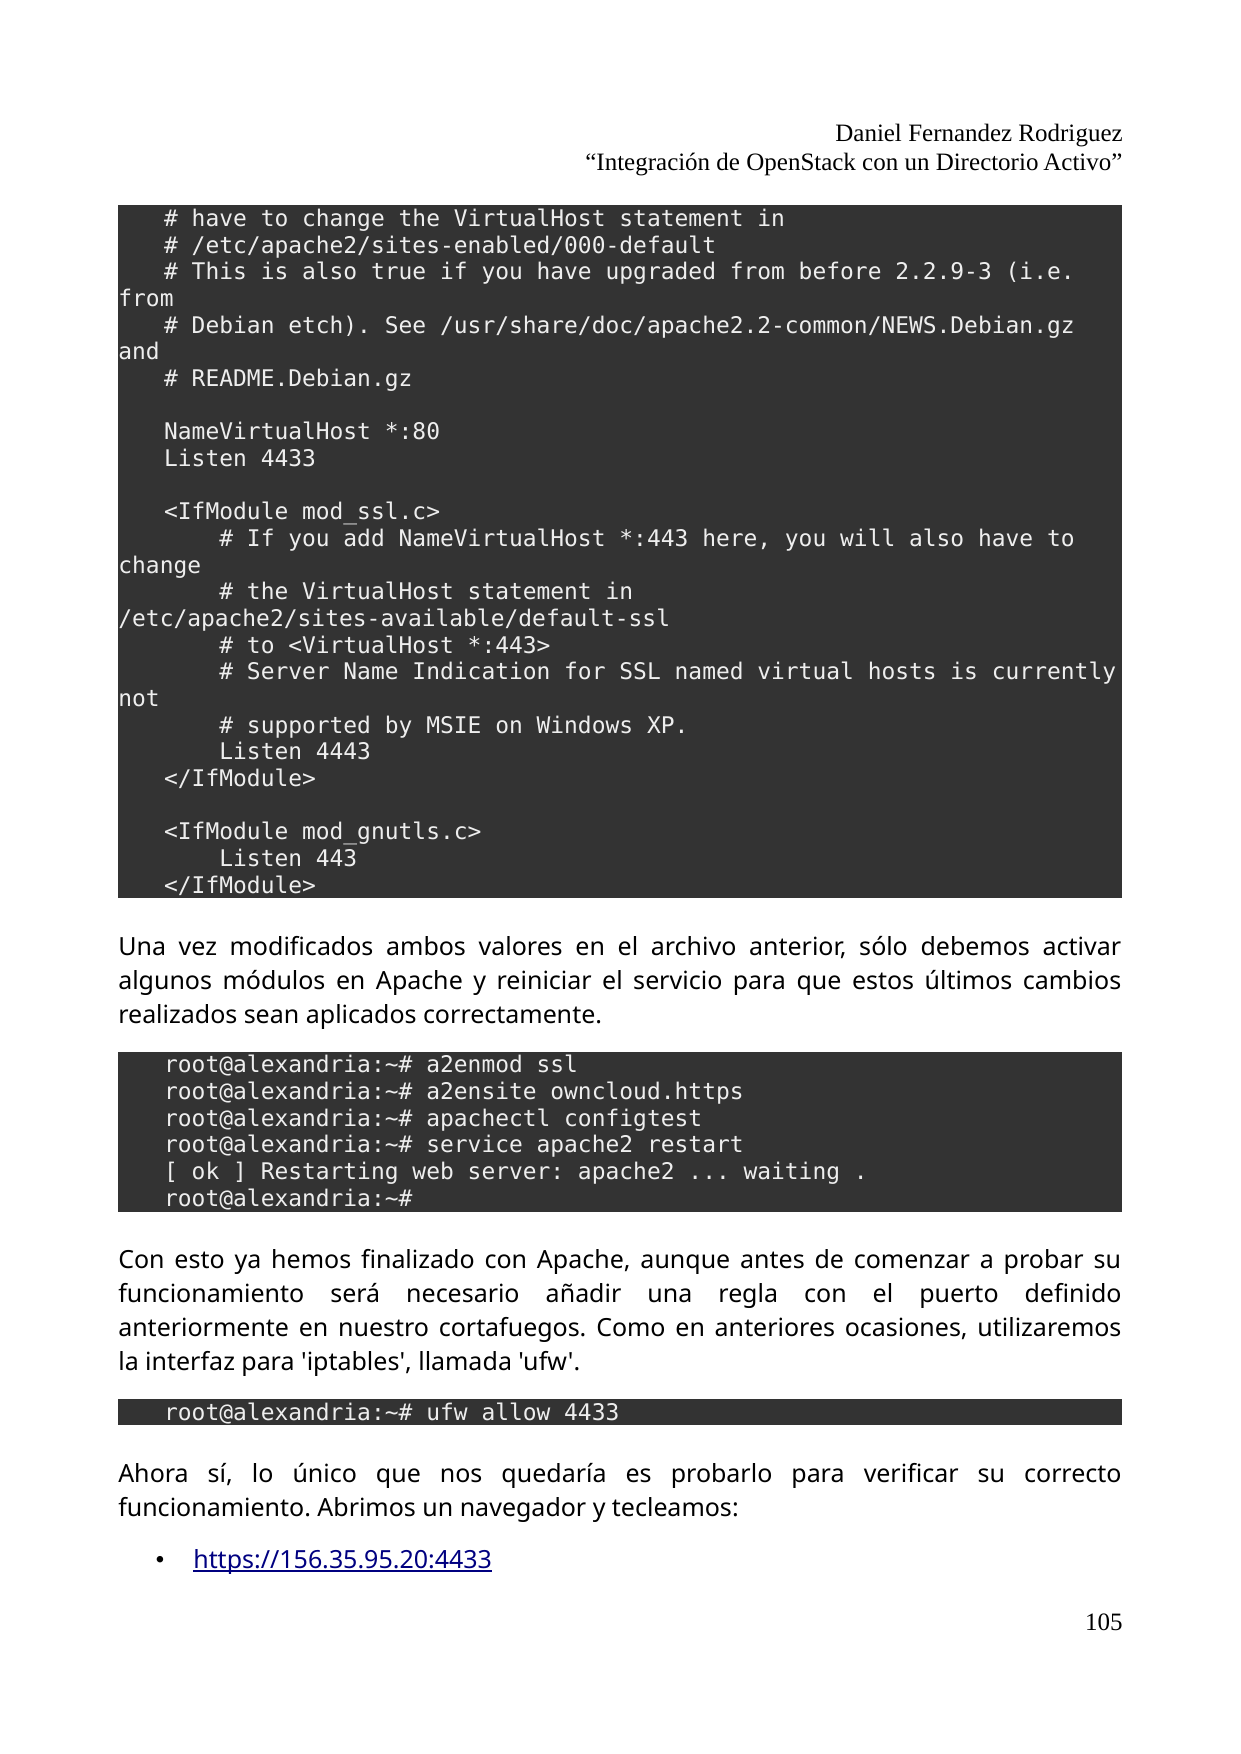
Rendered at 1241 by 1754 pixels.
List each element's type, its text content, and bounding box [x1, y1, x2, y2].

text root@alexandria:~# a2enmod ssl [118, 1052, 1122, 1078]
text Listen 4443 [118, 738, 1122, 765]
text </IfModule> [118, 765, 1122, 792]
list https://156.35.95.20:4433 [156, 1542, 1122, 1576]
text Una vez modificados ambos valores en el archivo anterior, sólo debemos activar algunos módulos en Apache y reiniciar el servicio para que estos últimos cambios realizados sean aplicados correctamente. [118, 928, 1122, 1031]
text [ ok ] Restarting web server: apache2 ... waiting . [118, 1158, 1122, 1185]
text root@alexandria:~# apachectl configtest [118, 1105, 1122, 1132]
text # to <VirtualHost *:443> [118, 632, 1122, 658]
text Ahora sí, lo único que nos quedaría es probarlo para verificar su correcto funcionamiento. Abrimos un navegador y tecleamos: [118, 1455, 1122, 1523]
text </IfModule> [118, 872, 1122, 898]
text # supported by MSIE on Windows XP. [118, 712, 1122, 738]
text root@alexandria:~# [118, 1185, 1122, 1212]
text # This is also true if you have upgraded from before 2.2.9-3 (i.e. from [118, 258, 1122, 312]
text # Server Name Indication for SSL named virtual hosts is currently not [118, 658, 1122, 712]
text root@alexandria:~# ufw allow 4433 [118, 1399, 1122, 1425]
text NameVirtualHost *:80 [118, 418, 1122, 445]
text root@alexandria:~# a2ensite owncloud.https [118, 1078, 1122, 1105]
text <IfModule mod_gnutls.c> [118, 818, 1122, 845]
text # /etc/apache2/sites-enabled/000-default [118, 232, 1122, 258]
text Listen 443 [118, 845, 1122, 872]
text # have to change the VirtualHost statement in [118, 205, 1122, 232]
text # If you add NameVirtualHost *:443 here, you will also have to change [118, 525, 1122, 578]
text Con esto ya hemos finalizado con Apache, aunque antes de comenzar a probar su funcionamiento será necesario añadir una regla con el puerto definido anteriormente en nuestro cortafuegos. Como en anteriores ocasiones, utilizaremos la interfaz para 'iptables', llamada 'ufw'. [118, 1242, 1122, 1378]
text <IfModule mod_ssl.c> [118, 498, 1122, 525]
text Listen 4433 [118, 445, 1122, 472]
text # Debian etch). See /usr/share/doc/apache2.2-common/NEWS.Debian.gz and [118, 312, 1122, 365]
text # the VirtualHost statement in /etc/apache2/sites-available/default-ssl [118, 578, 1122, 632]
text root@alexandria:~# service apache2 restart [118, 1132, 1122, 1158]
text # README.Debian.gz [118, 365, 1122, 392]
